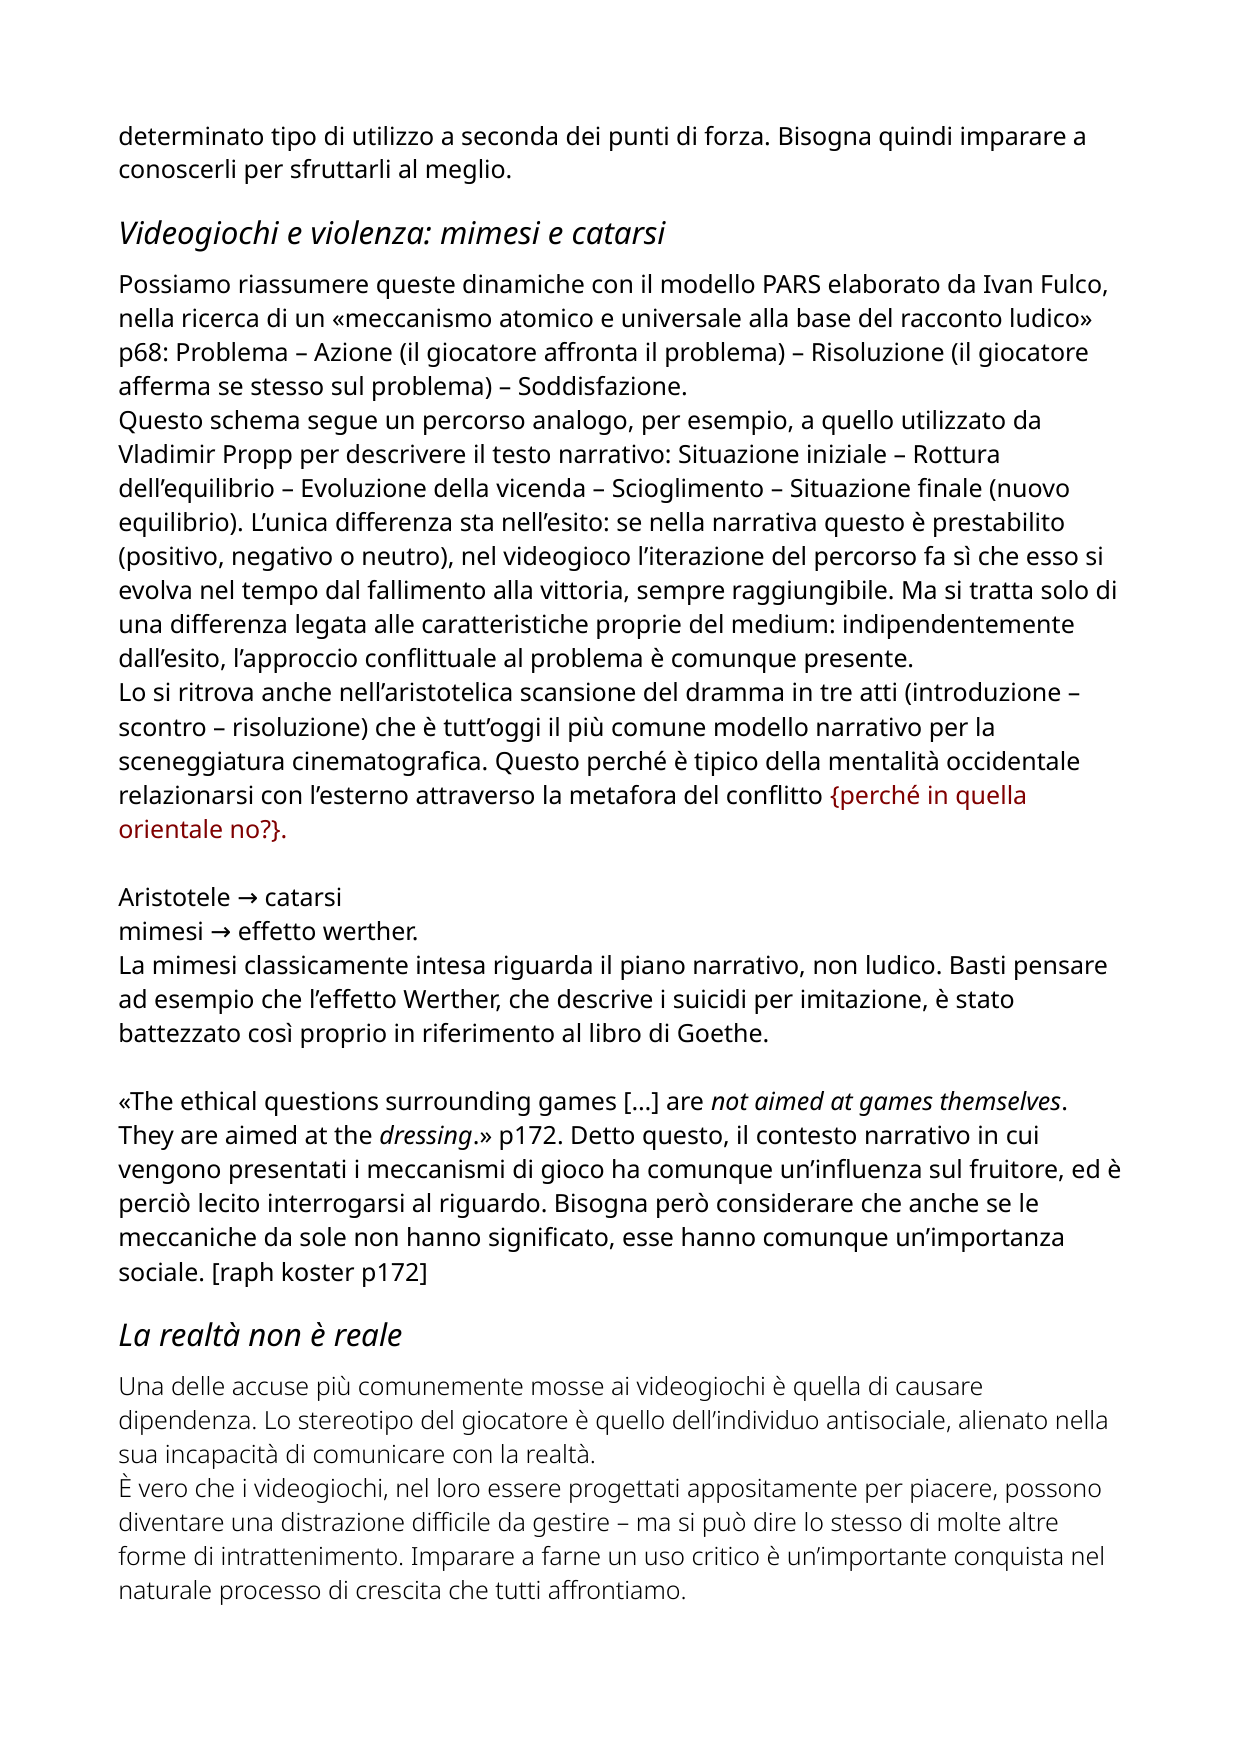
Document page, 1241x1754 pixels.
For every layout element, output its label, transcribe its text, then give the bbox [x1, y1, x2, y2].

text È vero che i videogiochi, nel loro essere progettati appositamente per piacere, possono diventare una distrazione difficile da gestire – ma si può dire lo stesso di molte altre forme di intrattenimento. Imparare a farne un uso critico è un’importante conquista nel naturale processo di crescita che tutti affrontiamo. [118, 1471, 1122, 1607]
text determinato tipo di utilizzo a seconda dei punti di forza. Bisogna quindi imparare a conoscerli per sfruttarli al meglio. [118, 118, 1122, 186]
text Lo si ritrova anche nell’aristotelica scansione del dramma in tre atti (introduzione – scontro – risoluzione) che è tutt’oggi il più comune modello narrativo per la sceneggiatura cinematografica. Questo perché è tipico della mentalità occidentale relazionarsi con l’esterno attraverso la metafora del conflitto {perché in quella orientale no?}. [118, 675, 1122, 845]
text Possiamo riassumere queste dinamiche con il modello PARS elaborato da Ivan Fulco, nella ricerca di un «meccanismo atomico e universale alla base del racconto ludico» p68: Problema – Azione (il giocatore affronta il problema) – Risoluzione (il giocatore afferma se stesso sul problema) – Soddisfazione. [118, 266, 1122, 403]
text Questo schema segue un percorso analogo, per esempio, a quello utilizzato da Vladimir Propp per descrivere il testo narrativo: Situazione iniziale – Rottura dell’equilibrio – Evoluzione della vicenda – Scioglimento – Situazione finale (nuovo equilibrio). L’unica differenza sta nell’esito: se nella narrativa questo è prestabilito (positivo, negativo o neutro), nel videogioco l’iterazione del percorso fa sì che esso si evolva nel tempo dal fallimento alla vittoria, sempre raggiungibile. Ma si tratta solo di una differenza legata alle caratteristiche proprie del medium: indipendentemente dall’esito, l’approccio conflittuale al problema è comunque presente. [118, 403, 1122, 675]
text Aristotele → catarsi [118, 879, 1122, 913]
subtitle La realtà non è reale [118, 1313, 1122, 1356]
subtitle Videogiochi e violenza: mimesi e catarsi [118, 211, 1122, 254]
text «The ethical questions surrounding games […] are not aimed at games themselves. They are aimed at the dressing.» p172. Detto questo, il contesto narrativo in cui vengono presentati i meccanismi di gioco ha comunque un’influenza sul fruitore, ed è perciò lecito interrogarsi al riguardo. Bisogna però considerare che anche se le meccaniche da sole non hanno significato, esse hanno comunque un’importanza sociale. [raph koster p172] [118, 1084, 1122, 1288]
text La mimesi classicamente intesa riguarda il piano narrativo, non ludico. Basti pensare ad esempio che l’effetto Werther, che descrive i suicidi per imitazione, è stato battezzato così proprio in riferimento al libro di Goethe. [118, 948, 1122, 1050]
text Una delle accuse più comunemente mosse ai videogiochi è quella di causare dipendenza. Lo stereotipo del giocatore è quello dell’individuo antisociale, alienato nella sua incapacità di comunicare con la realtà. [118, 1368, 1122, 1471]
text mimesi → effetto werther. [118, 913, 1122, 948]
